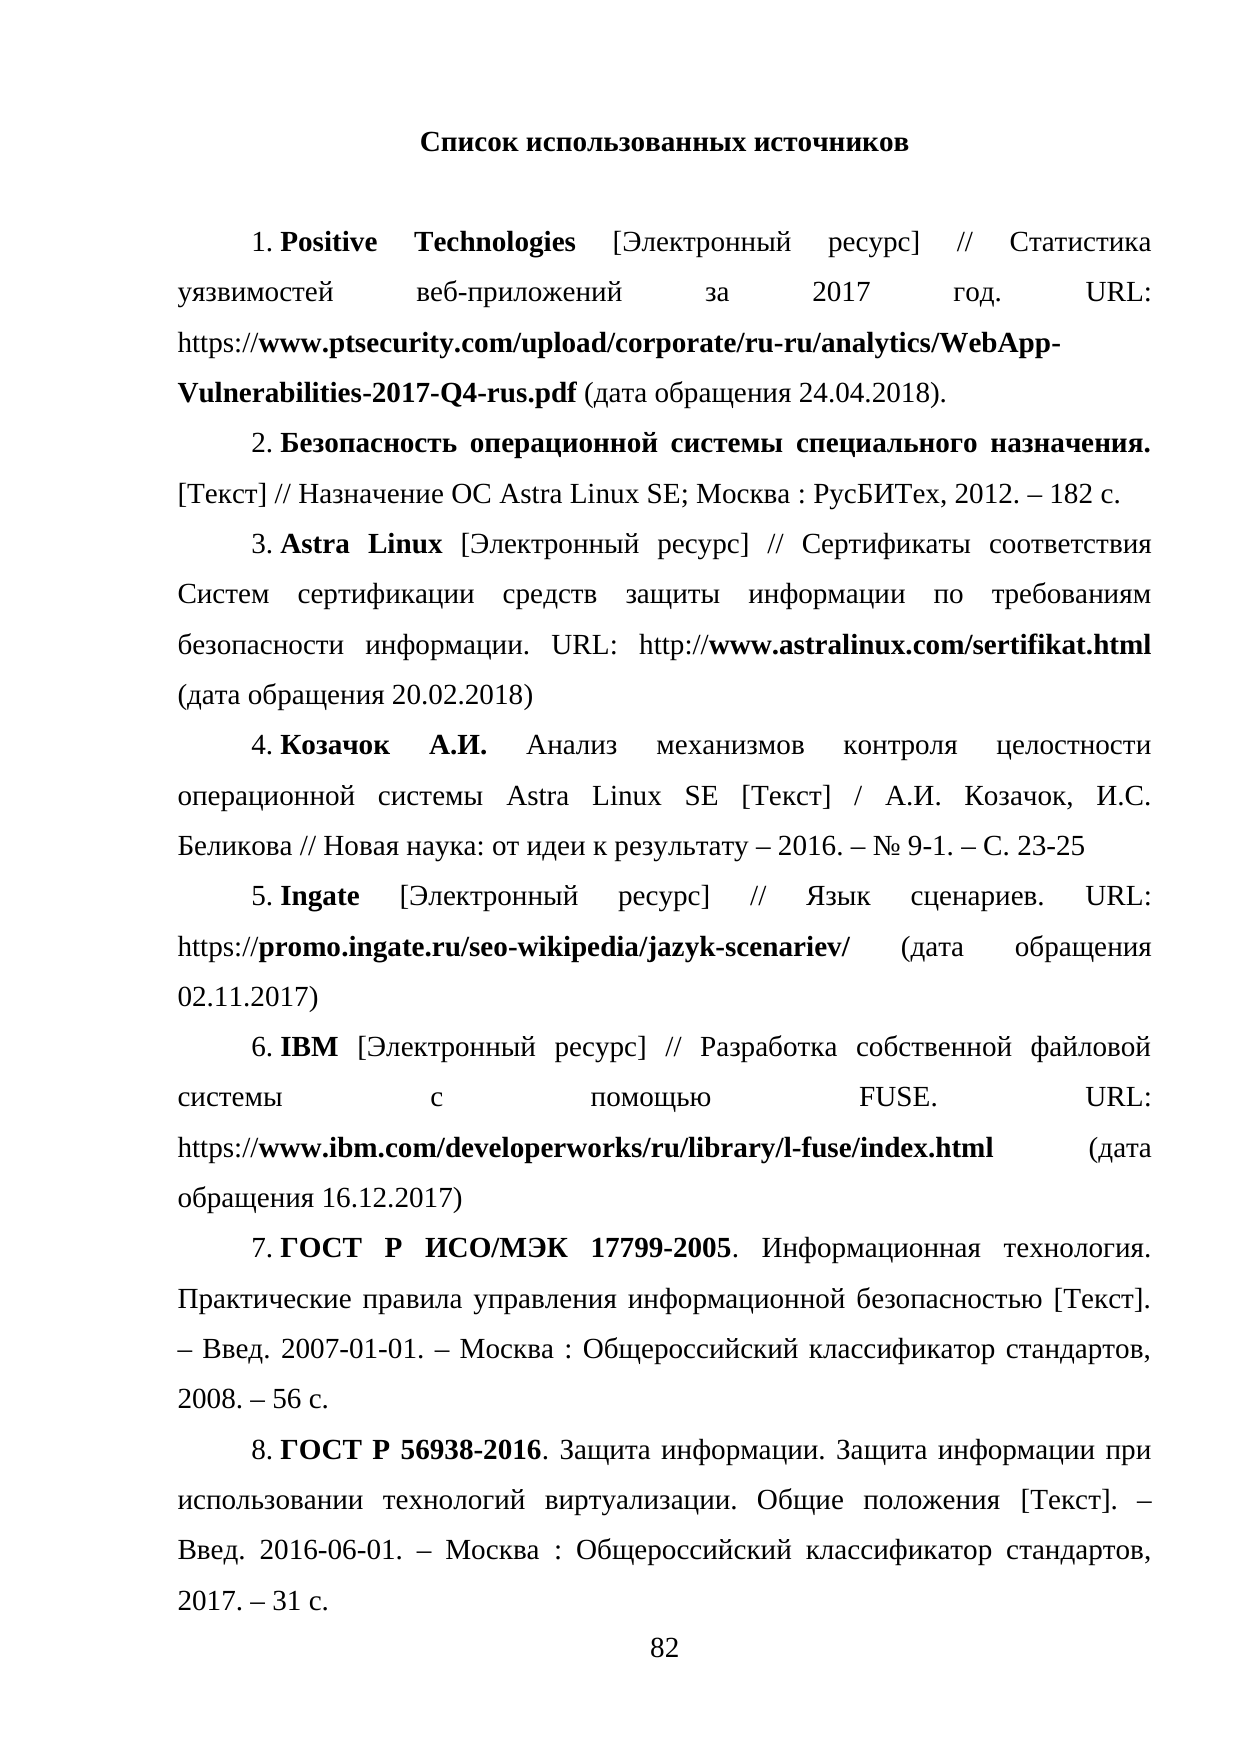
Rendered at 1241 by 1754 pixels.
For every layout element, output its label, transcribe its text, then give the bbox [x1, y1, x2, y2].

list Козачок А.И. Анализ механизмов контроля целостности операционной системы Astra Linux SE [Текст] / А.И. Козачок, И.С. Беликова // Новая наука: от идеи к результату – 2016. – № 9-1. – С. 23-25 [177, 727, 1152, 862]
list Безопасность операционной системы специального назначения. [Текст] // Назначение ОС Astra Linux SE; Москва : РусБИТех, 2012. – 182 c. [177, 426, 1152, 509]
list Ingate [Электронный ресурс] // Язык сценариев. URL: https://promo.ingate.ru/seo-wikipedia/jazyk-scenariev/ (дата обращения 02.11.2017) [177, 878, 1152, 1012]
list ГОСТ Р 56938-2016. Защита информации. Защита информации при использовании технологий виртуализации. Общие положения [Текст]. – Введ. 2016-06-01. – Москва : Общероссийский классификатор стандартов, 2017. – 31 с. [177, 1432, 1152, 1616]
list IBM [Электронный ресурс] // Разработка собственной файловой системы с помощью FUSE. URL: https://www.ibm.com/developerworks/ru/library/l-fuse/index.html (дата обращения 16.12.2017) [177, 1029, 1152, 1214]
text Список использованных источников [177, 124, 1152, 157]
list ГОСТ Р ИСО/МЭК 17799-2005. Информационная технология. Практические правила управления информационной безопасностью [Текст]. – Введ. 2007-01-01. – Москва : Общероссийский классификатор стандартов, 2008. – 56 с. [177, 1231, 1152, 1415]
list Astra Linux [Электронный ресурс] // Сертификаты соответствия Систем сертификации средств защиты информации по требованиям безопасности информации. URL: http://www.astralinux.com/sertifikat.html (дата обращения 20.02.2018) [177, 526, 1152, 711]
list Positive Technologies [Электронный ресурс] // Статистика уязвимостей веб-приложений за 2017 год. URL: https://www.ptsecurity.com/upload/corporate/ru-ru/analytics/WebApp- Vulnerabilities-2017-Q4-rus.pdf (дата обращения 24.04.2018). [177, 224, 1152, 409]
